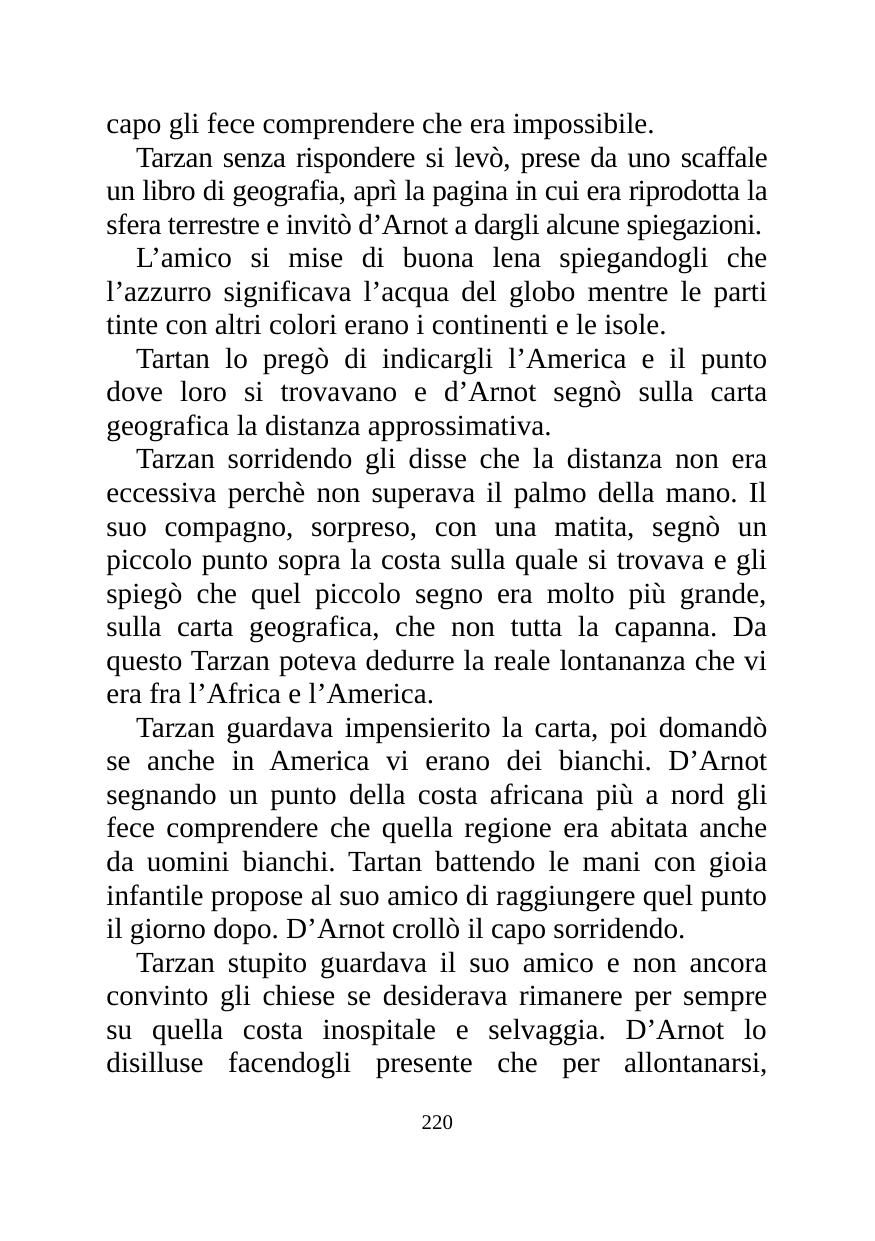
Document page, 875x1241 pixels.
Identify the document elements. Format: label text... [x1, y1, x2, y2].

text L’amico si mise di buona lena spiegandogli che l’azzurro significava l’acqua del globo mentre le parti tinte con altri colori erano i continenti e le isole. [106, 240, 768, 341]
text Tarzan stupito guardava il suo amico e non ancora convinto gli chiese se desiderava rimanere per sempre su quella costa inospitale e selvaggia. D’Arnot lo disilluse facendogli presente che per allontanarsi, [106, 945, 768, 1079]
text capo gli fece comprendere che era impossibile. [106, 106, 768, 140]
text Tartan lo pregò di indicargli l’America e il punto dove loro si trovavano e d’Arnot segnò sulla carta geografica la distanza approssimativa. [106, 341, 768, 442]
text Tarzan guardava impensierito la carta, poi domandò se anche in America vi erano dei bianchi. D’Arnot segnando un punto della costa africana più a nord gli fece comprendere che quella regione era abitata anche da uomini bianchi. Tartan battendo le mani con gioia infantile propose al suo amico di raggiungere quel punto il giorno dopo. D’Arnot crollò il capo sorridendo. [106, 710, 768, 945]
text Tarzan senza rispondere si levò, prese da uno scaffale un libro di geografia, aprì la pagina in cui era riprodotta la sfera terrestre e invitò d’Arnot a dargli alcune spiegazioni. [106, 140, 768, 240]
text Tarzan sorridendo gli disse che la distanza non era eccessiva perchè non superava il palmo della mano. Il suo compagno, sorpreso, con una matita, segnò un piccolo punto sopra la costa sulla quale si trovava e gli spiegò che quel piccolo segno era molto più grande, sulla carta geografica, che non tutta la capanna. Da questo Tarzan poteva dedurre la reale lontananza che vi era fra l’Africa e l’America. [106, 442, 768, 710]
